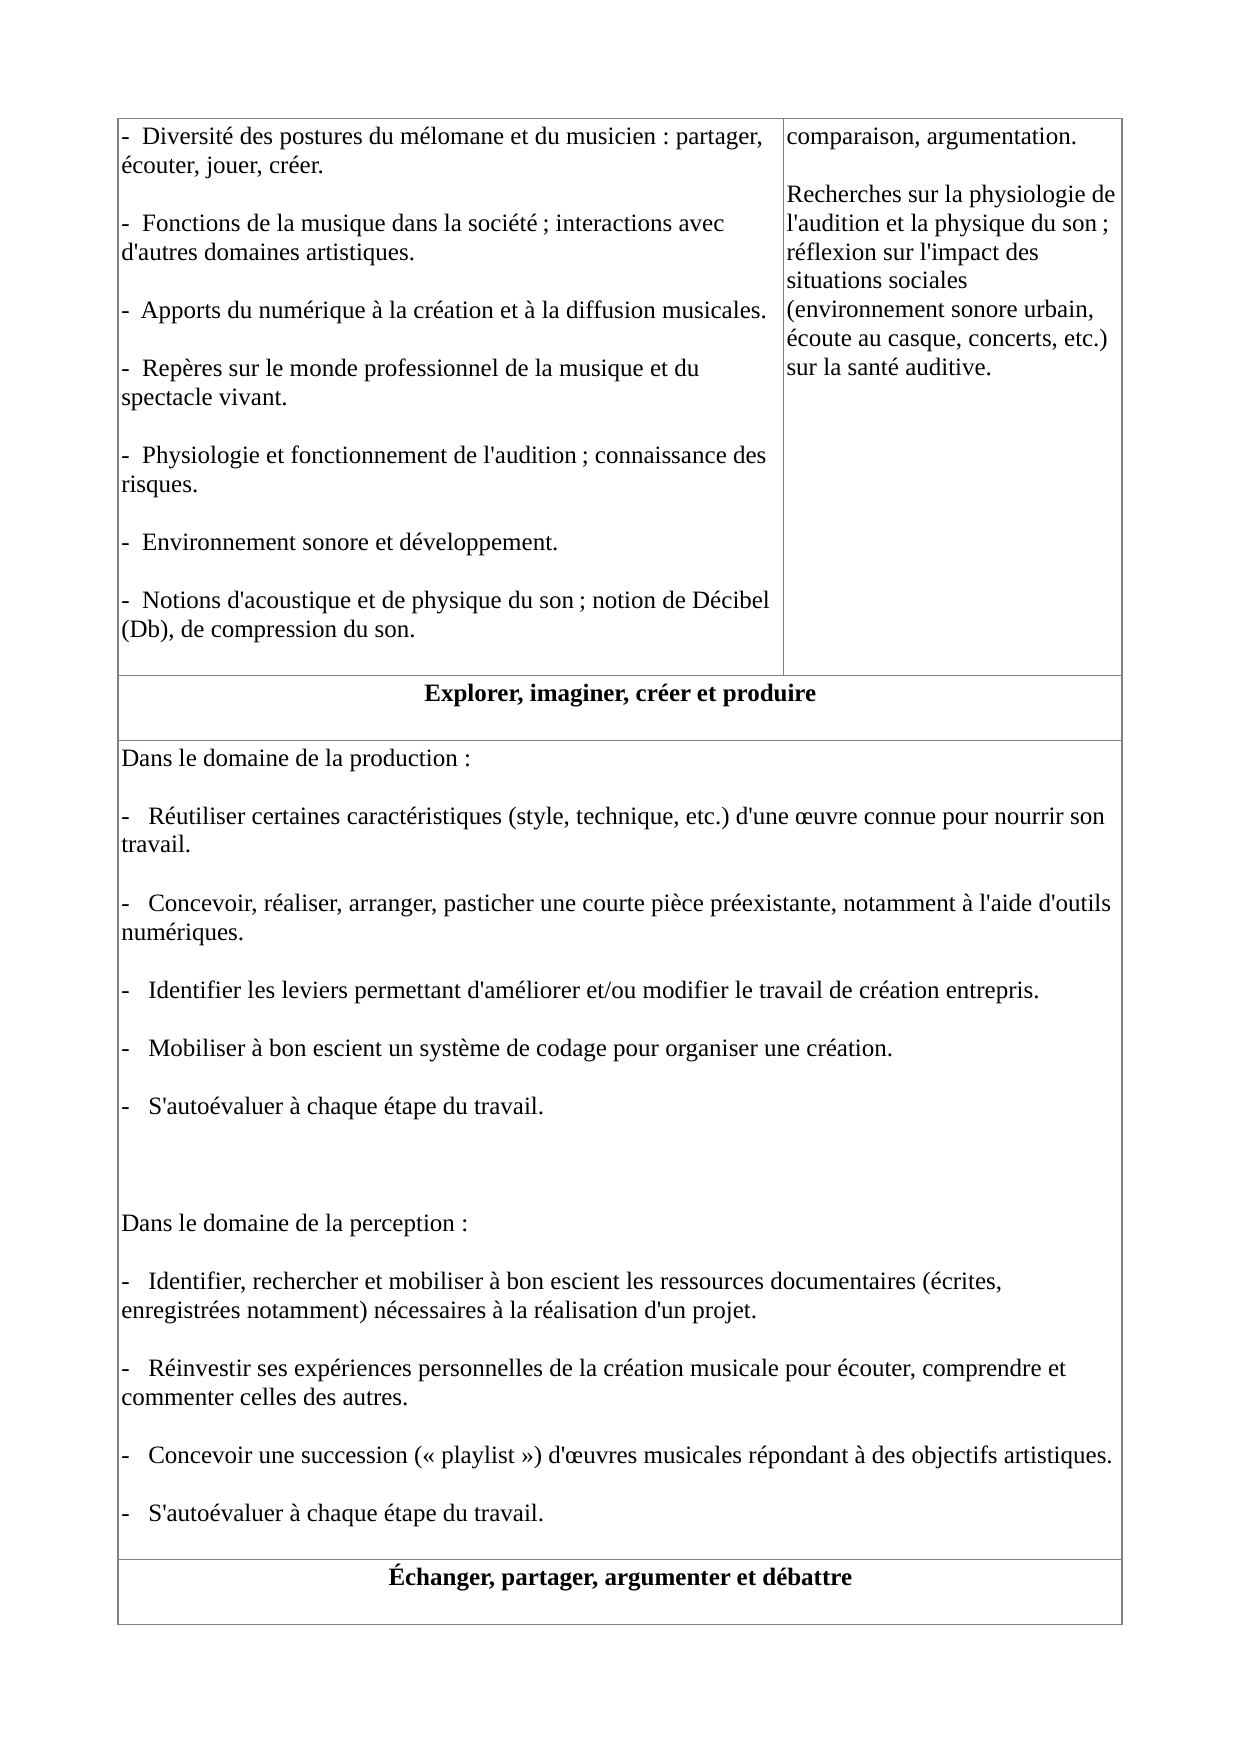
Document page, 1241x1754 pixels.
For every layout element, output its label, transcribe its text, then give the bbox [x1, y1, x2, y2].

table_cell - Diversité des postures du mélomane et du musicien : partager, écouter, jouer, créer. - Fonctions de la musique dans la société ; interactions avec d'autres domaines artistiques. - Apports du numérique à la création et à la diffusion musicales. - Repères sur le monde professionnel de la musique et du spectacle vivant. - Physiologie et fonctionnement de l'audition ; connaissance des risques. - Environnement sonore et développement. - Notions d'acoustique et de physique du son ; notion de Décibel (Db), de compression du son. [119, 119, 783, 675]
table_cell comparaison, argumentation. Recherches sur la physiologie de l'audition et la physique du son ; réflexion sur l'impact des situations sociales (environnement sonore urbain, écoute au casque, concerts, etc.) sur la santé auditive. [784, 119, 1121, 675]
table_cell Échanger, partager, argumenter et débattre [119, 1560, 1121, 1623]
table_cell Explorer, imaginer, créer et produire [119, 676, 1121, 739]
table_cell Dans le domaine de la production : - Réutiliser certaines caractéristiques (style, technique, etc.) d'une œuvre connue pour nourrir son travail. - Concevoir, réaliser, arranger, pasticher une courte pièce préexistante, notamment à l'aide d'outils numériques. - Identifier les leviers permettant d'améliorer et/ou modifier le travail de création entrepris. - Mobiliser à bon escient un système de codage pour organiser une création. - S'autoévaluer à chaque étape du travail. Dans le domaine de la perception : - Identifier, rechercher et mobiliser à bon escient les ressources documentaires (écrites, enregistrées notamment) nécessaires à la réalisation d'un projet. - Réinvestir ses expériences personnelles de la création musicale pour écouter, comprendre et commenter celles des autres. - Concevoir une succession (« playlist ») d'œuvres musicales répondant à des objectifs artistiques. - S'autoévaluer à chaque étape du travail. [119, 741, 1121, 1559]
